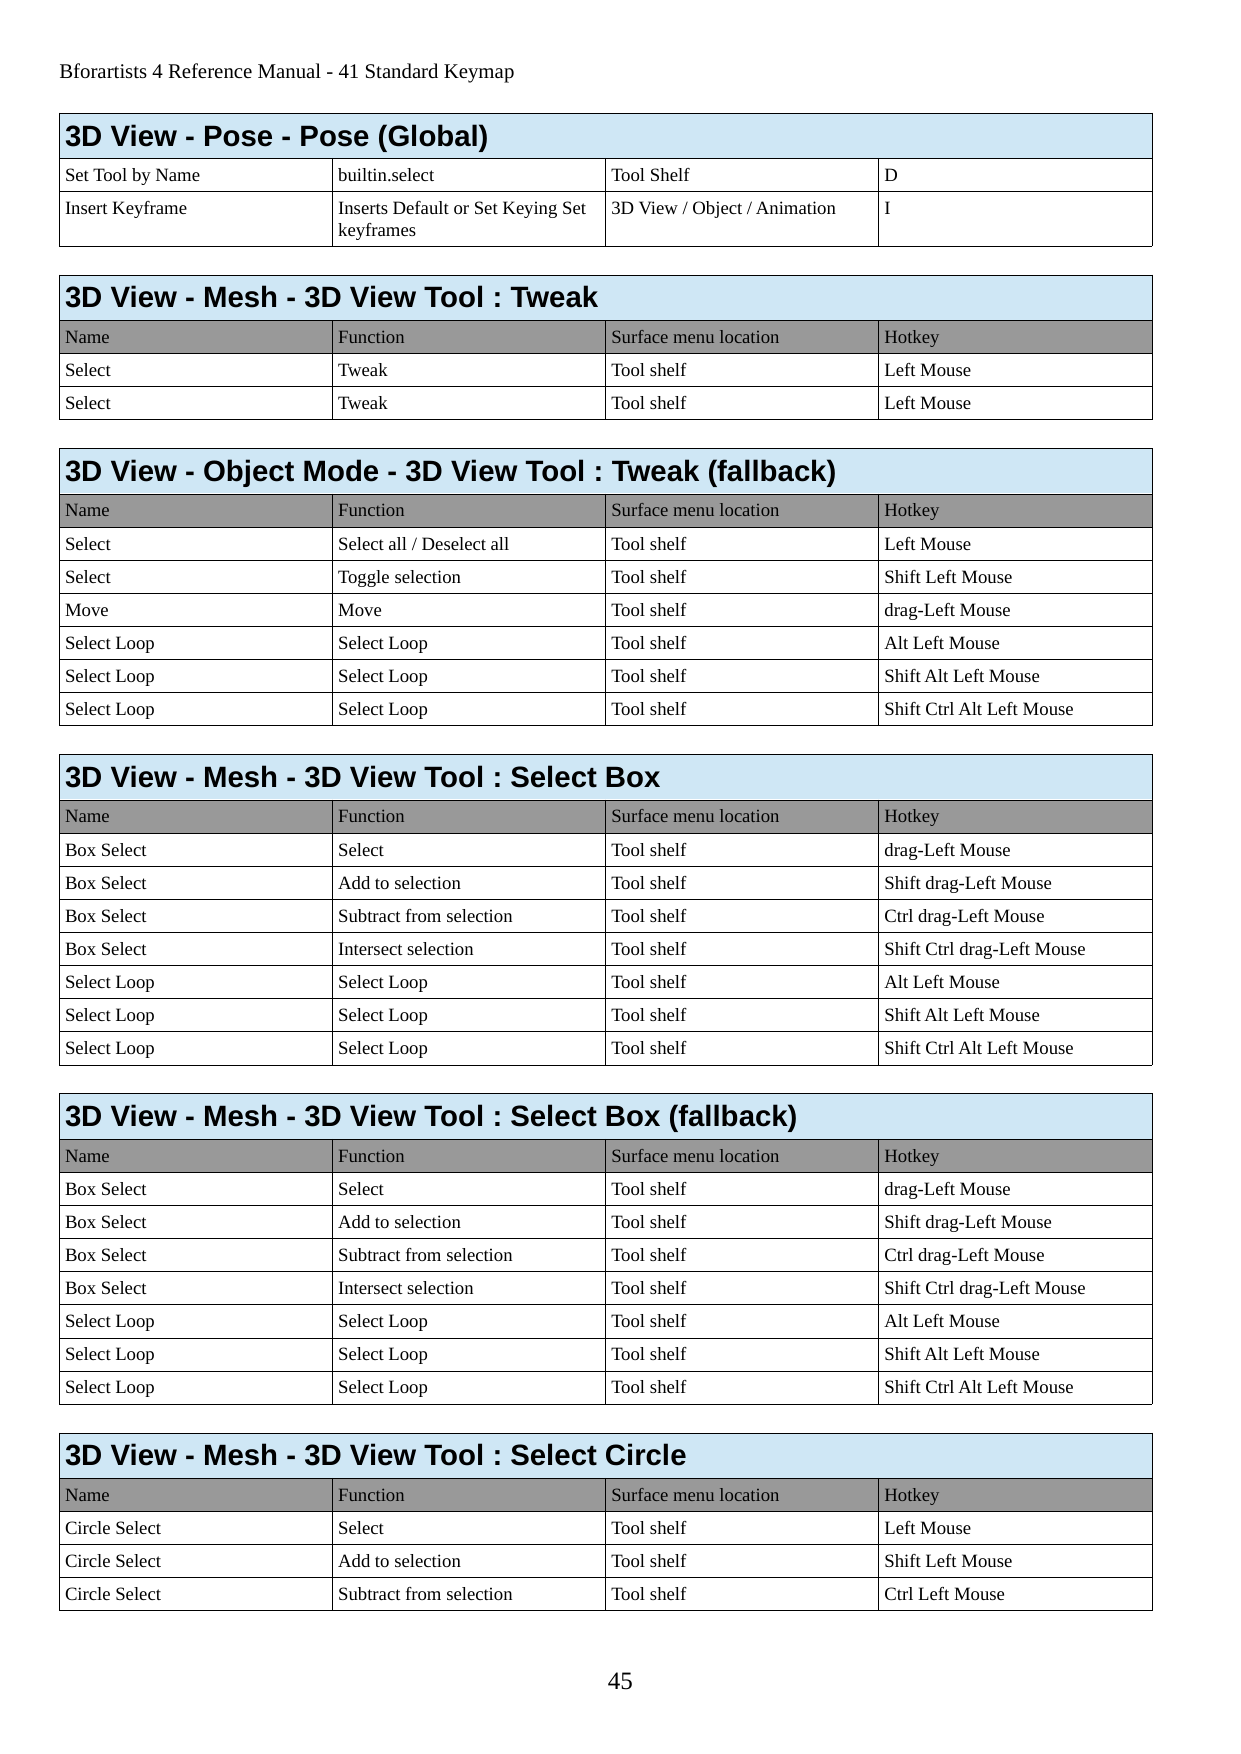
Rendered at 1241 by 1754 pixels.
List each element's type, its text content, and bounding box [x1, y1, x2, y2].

table_header 3D View - Object Mode - 3D View Tool : Tweak (fallback) [60, 449, 1152, 493]
table_cell Alt Left Mouse [879, 966, 1152, 998]
table_cell builtin.select [333, 159, 605, 191]
table_cell Select [60, 387, 332, 419]
table_cell Select Loop [333, 1032, 605, 1064]
table_cell Ctrl drag-Left Mouse [879, 1239, 1152, 1271]
table_cell D [879, 159, 1152, 191]
table_cell Function [333, 495, 605, 527]
table_cell Surface menu location [606, 495, 878, 527]
table_cell Tool shelf [606, 900, 878, 932]
table_cell 3D View / Object / Animation [606, 192, 878, 246]
table_cell Subtract from selection [333, 1578, 605, 1610]
table_cell Select Loop [333, 1372, 605, 1404]
table_cell Function [333, 1479, 605, 1511]
table_cell Shift Ctrl drag-Left Mouse [879, 933, 1152, 965]
table_cell Hotkey [879, 1140, 1152, 1172]
table_cell Shift drag-Left Mouse [879, 1206, 1152, 1238]
table_cell I [879, 192, 1152, 246]
table_cell Select Loop [333, 966, 605, 998]
table_cell Select Loop [60, 999, 332, 1031]
table_cell Shift Alt Left Mouse [879, 999, 1152, 1031]
table_header 3D View - Pose - Pose (Global) [60, 114, 1152, 158]
table_cell Function [333, 1140, 605, 1172]
table_cell Tool shelf [606, 834, 878, 866]
table_cell Move [333, 594, 605, 626]
table_cell Surface menu location [606, 1140, 878, 1172]
table_cell Shift drag-Left Mouse [879, 867, 1152, 899]
table_cell drag-Left Mouse [879, 834, 1152, 866]
table_cell Surface menu location [606, 1479, 878, 1511]
table_cell Tool shelf [606, 660, 878, 692]
table_cell Tool shelf [606, 867, 878, 899]
table_cell Add to selection [333, 1545, 605, 1577]
table_cell Tool shelf [606, 1512, 878, 1544]
table_cell Left Mouse [879, 528, 1152, 560]
table_cell drag-Left Mouse [879, 594, 1152, 626]
table_cell Name [60, 1140, 332, 1172]
table_cell Box Select [60, 933, 332, 965]
table_cell Circle Select [60, 1512, 332, 1544]
table_cell Hotkey [879, 1479, 1152, 1511]
table_cell Box Select [60, 867, 332, 899]
table_cell Add to selection [333, 867, 605, 899]
table_cell Tool shelf [606, 561, 878, 593]
table_cell Shift Ctrl Alt Left Mouse [879, 693, 1152, 725]
table_cell Tool shelf [606, 933, 878, 965]
table_cell Tool shelf [606, 354, 878, 386]
table_cell Hotkey [879, 321, 1152, 353]
table_cell Select Loop [60, 1339, 332, 1371]
table_cell Shift Alt Left Mouse [879, 1339, 1152, 1371]
table_header 3D View - Mesh - 3D View Tool : Tweak [60, 276, 1152, 320]
table_cell Select [333, 1173, 605, 1205]
table_cell Set Tool by Name [60, 159, 332, 191]
table_cell Select Loop [333, 999, 605, 1031]
table_cell Select [60, 561, 332, 593]
table_cell Tool shelf [606, 1578, 878, 1610]
table_cell Select Loop [60, 693, 332, 725]
table_header 3D View - Mesh - 3D View Tool : Select Box [60, 755, 1152, 799]
table_cell Ctrl drag-Left Mouse [879, 900, 1152, 932]
table_cell Shift Ctrl Alt Left Mouse [879, 1032, 1152, 1064]
table_cell Tool Shelf [606, 159, 878, 191]
table_cell Hotkey [879, 801, 1152, 833]
table_cell Left Mouse [879, 1512, 1152, 1544]
table_header 3D View - Mesh - 3D View Tool : Select Box (fallback) [60, 1094, 1152, 1139]
table_cell Select Loop [333, 1339, 605, 1371]
table_cell Tool shelf [606, 966, 878, 998]
table_cell Intersect selection [333, 933, 605, 965]
table_cell Subtract from selection [333, 1239, 605, 1271]
table_cell Name [60, 1479, 332, 1511]
table_cell Shift Left Mouse [879, 561, 1152, 593]
table_cell Tool shelf [606, 999, 878, 1031]
table_cell Tool shelf [606, 528, 878, 560]
table_cell Insert Keyframe [60, 192, 332, 246]
table_cell Alt Left Mouse [879, 627, 1152, 659]
table_cell Intersect selection [333, 1272, 605, 1304]
table_cell Hotkey [879, 495, 1152, 527]
table_cell Tool shelf [606, 1272, 878, 1304]
table_cell Shift Left Mouse [879, 1545, 1152, 1577]
table_cell Select Loop [333, 693, 605, 725]
table_cell Tweak [333, 387, 605, 419]
table_cell Tool shelf [606, 387, 878, 419]
table_cell Select Loop [333, 627, 605, 659]
table_cell Box Select [60, 1173, 332, 1205]
table_cell Function [333, 801, 605, 833]
table_cell Box Select [60, 1206, 332, 1238]
table_cell Shift Alt Left Mouse [879, 660, 1152, 692]
table_cell Left Mouse [879, 387, 1152, 419]
table_cell Move [60, 594, 332, 626]
table_cell Tool shelf [606, 627, 878, 659]
table_cell Select Loop [60, 627, 332, 659]
table_cell Tool shelf [606, 1339, 878, 1371]
table_cell Tool shelf [606, 1372, 878, 1404]
table_cell Tool shelf [606, 1239, 878, 1271]
table_cell Select Loop [60, 966, 332, 998]
table_cell Select all / Deselect all [333, 528, 605, 560]
table_cell Tweak [333, 354, 605, 386]
table_cell Surface menu location [606, 321, 878, 353]
table_cell Select [60, 528, 332, 560]
table_cell Select Loop [333, 1305, 605, 1337]
table_cell Tool shelf [606, 1173, 878, 1205]
table_cell Select [60, 354, 332, 386]
table_cell Box Select [60, 900, 332, 932]
table_cell Ctrl Left Mouse [879, 1578, 1152, 1610]
table_cell Tool shelf [606, 594, 878, 626]
table_cell Select [333, 1512, 605, 1544]
table_cell Box Select [60, 1272, 332, 1304]
table_cell drag-Left Mouse [879, 1173, 1152, 1205]
table_cell Select [333, 834, 605, 866]
table_cell Box Select [60, 834, 332, 866]
table_cell Select Loop [60, 660, 332, 692]
table_cell Name [60, 801, 332, 833]
table_cell Name [60, 495, 332, 527]
table_cell Tool shelf [606, 1032, 878, 1064]
table_cell Tool shelf [606, 1545, 878, 1577]
table_cell Shift Ctrl drag-Left Mouse [879, 1272, 1152, 1304]
table_cell Inserts Default or Set Keying Set keyframes [333, 192, 605, 246]
table_cell Function [333, 321, 605, 353]
table_cell Alt Left Mouse [879, 1305, 1152, 1337]
table_cell Subtract from selection [333, 900, 605, 932]
table_cell Tool shelf [606, 1305, 878, 1337]
table_cell Tool shelf [606, 1206, 878, 1238]
table_cell Circle Select [60, 1545, 332, 1577]
table_cell Select Loop [60, 1372, 332, 1404]
table_cell Surface menu location [606, 801, 878, 833]
table_header 3D View - Mesh - 3D View Tool : Select Circle [60, 1434, 1152, 1478]
table_cell Shift Ctrl Alt Left Mouse [879, 1372, 1152, 1404]
table_cell Box Select [60, 1239, 332, 1271]
table_cell Circle Select [60, 1578, 332, 1610]
table_cell Select Loop [60, 1305, 332, 1337]
table_cell Name [60, 321, 332, 353]
table_cell Add to selection [333, 1206, 605, 1238]
table_cell Left Mouse [879, 354, 1152, 386]
table_cell Select Loop [333, 660, 605, 692]
table_cell Tool shelf [606, 693, 878, 725]
table_cell Toggle selection [333, 561, 605, 593]
table_cell Select Loop [60, 1032, 332, 1064]
